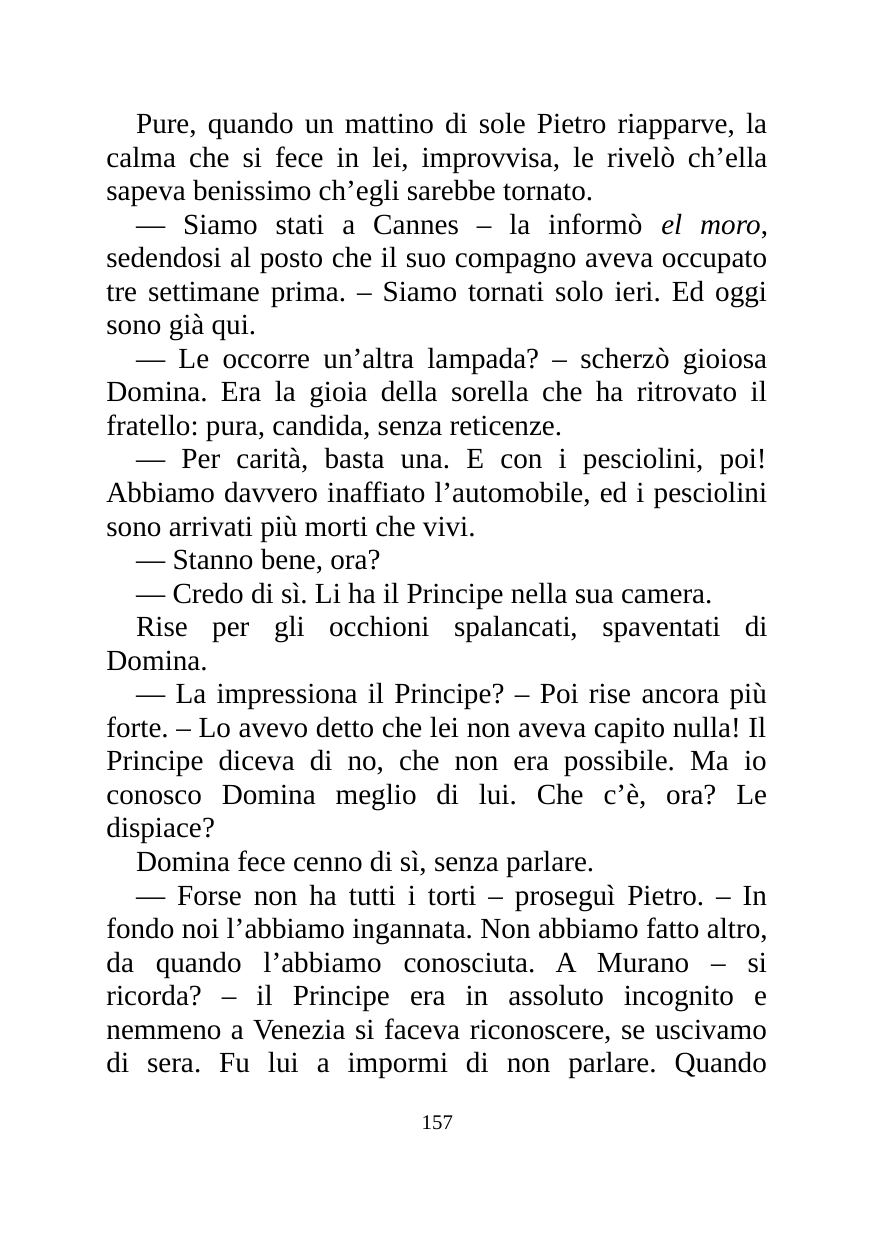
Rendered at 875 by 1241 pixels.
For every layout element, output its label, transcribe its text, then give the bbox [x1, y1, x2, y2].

text — La impressiona il Principe? – Poi rise ancora più forte. – Lo avevo detto che lei non aveva capito nulla! Il Principe diceva di no, che non era possibile. Ma io conosco Domina meglio di lui. Che c’è, ora? Le dispiace? [106, 676, 768, 844]
text — Siamo stati a Cannes – la informò el moro, sedendosi al posto che il suo compagno aveva occupato tre settimane prima. – Siamo tornati solo ieri. Ed oggi sono già qui. [106, 207, 768, 341]
text Domina fece cenno di sì, senza parlare. [106, 844, 768, 878]
text — Le occorre un’altra lampada? – scherzò gioiosa Domina. Era la gioia della sorella che ha ritrovato il fratello: pura, candida, senza reticenze. [106, 341, 768, 442]
text — Credo di sì. Li ha il Principe nella sua camera. [106, 576, 768, 609]
text — Per carità, basta una. E con i pesciolini, poi! Abbiamo davvero inaffiato l’automobile, ed i pesciolini sono arrivati più morti che vivi. [106, 442, 768, 542]
text Pure, quando un mattino di sole Pietro riapparve, la calma che si fece in lei, improvvisa, le rivelò ch’ella sapeva benissimo ch’egli sarebbe tornato. [106, 106, 768, 207]
text Rise per gli occhioni spalancati, spaventati di Domina. [106, 609, 768, 676]
text — Forse non ha tutti i torti – proseguì Pietro. – In fondo noi l’abbiamo ingannata. Non abbiamo fatto altro, da quando l’abbiamo conosciuta. A Murano – si ricorda? – il Principe era in assoluto incognito e nemmeno a Venezia si faceva riconoscere, se uscivamo di sera. Fu lui a impormi di non parlare. Quando [106, 878, 768, 1079]
text — Stanno bene, ora? [106, 542, 768, 576]
